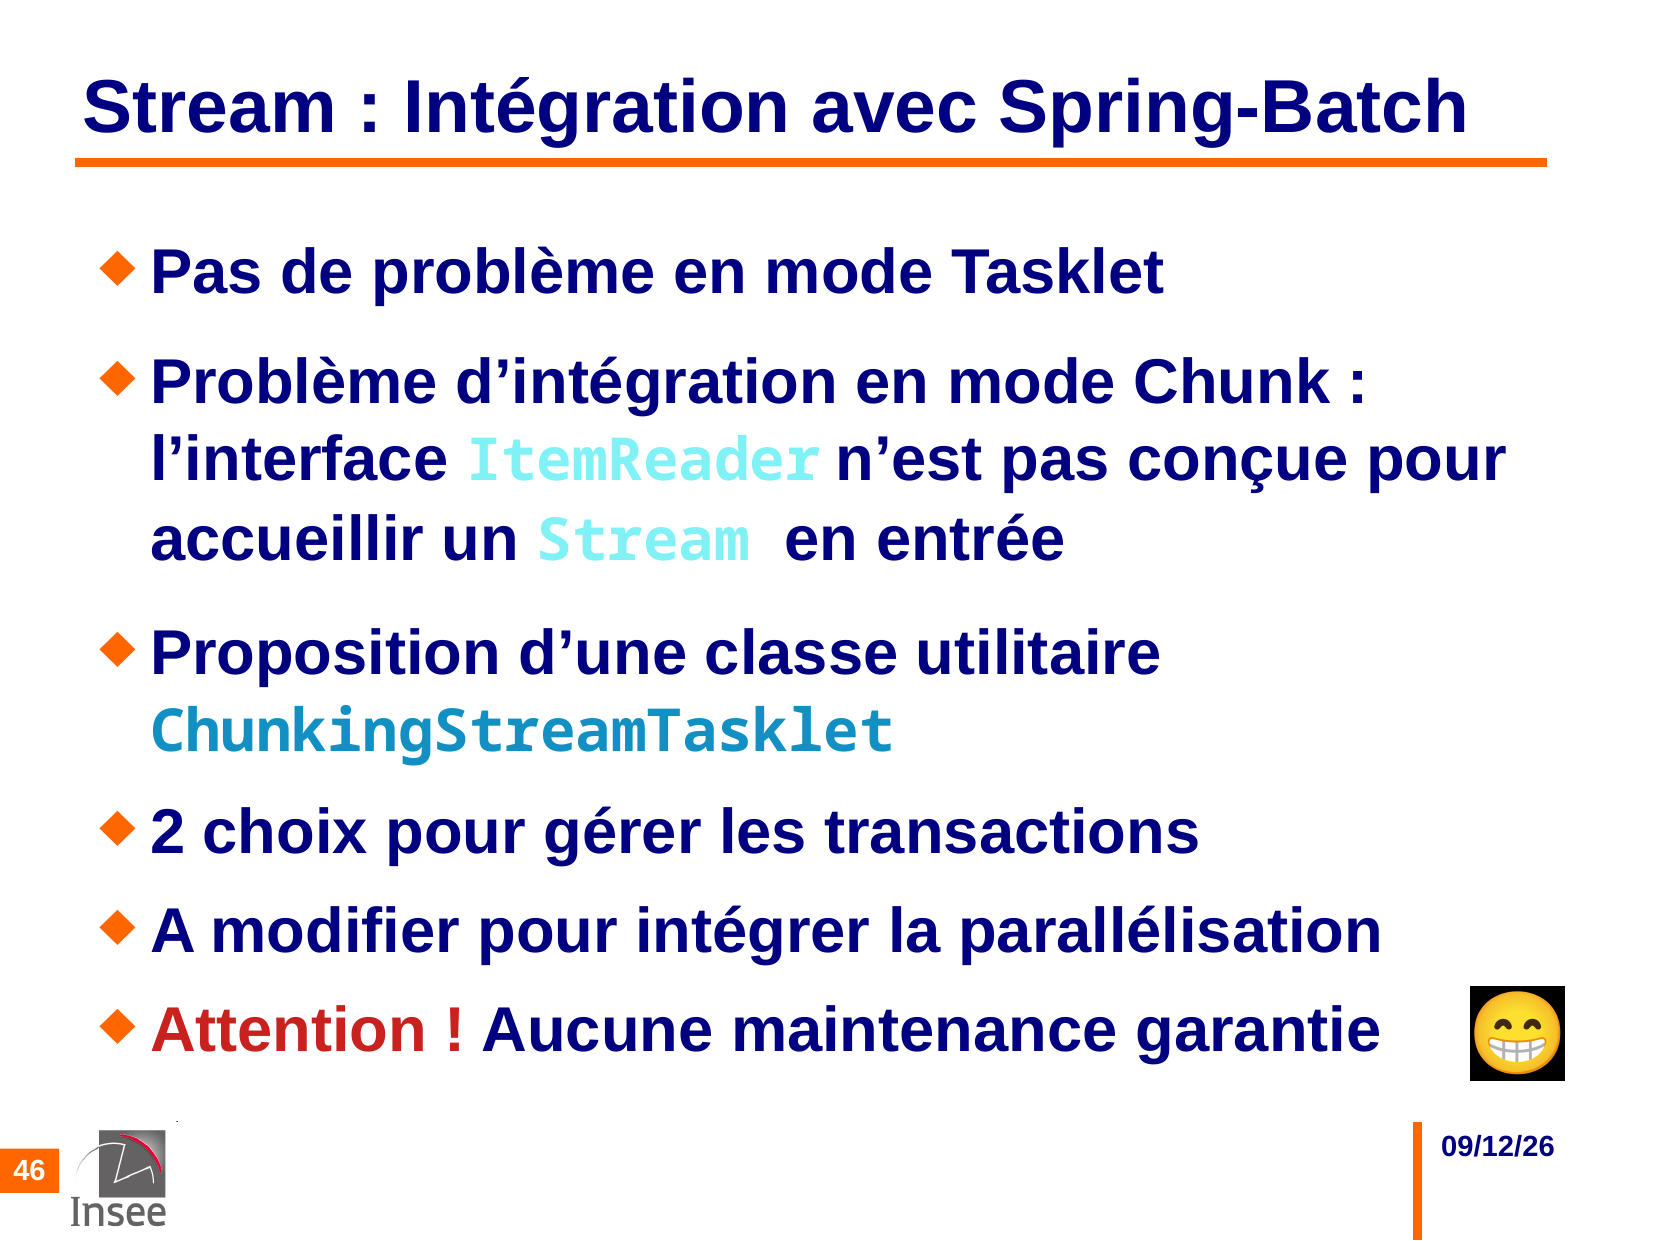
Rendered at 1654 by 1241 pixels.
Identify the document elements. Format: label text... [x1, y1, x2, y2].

picture [1470, 986, 1565, 1081]
title Stream : Intégration avec Spring-Batch [82, 49, 1619, 163]
list Pas de problème en mode Tasklet Problème d’intégration en mode Chunk : l’interface ItemReader n’est pas conçue pour accueillir un Stream en entrée Proposition d’une classe utilitaire ChunkingStreamTasklet 2 choix pour gérer les transactions A modifier pour intégrer la parallélisation Attention ! Aucune maintenance garantie [82, 236, 1571, 1075]
picture [62, 1121, 178, 1241]
